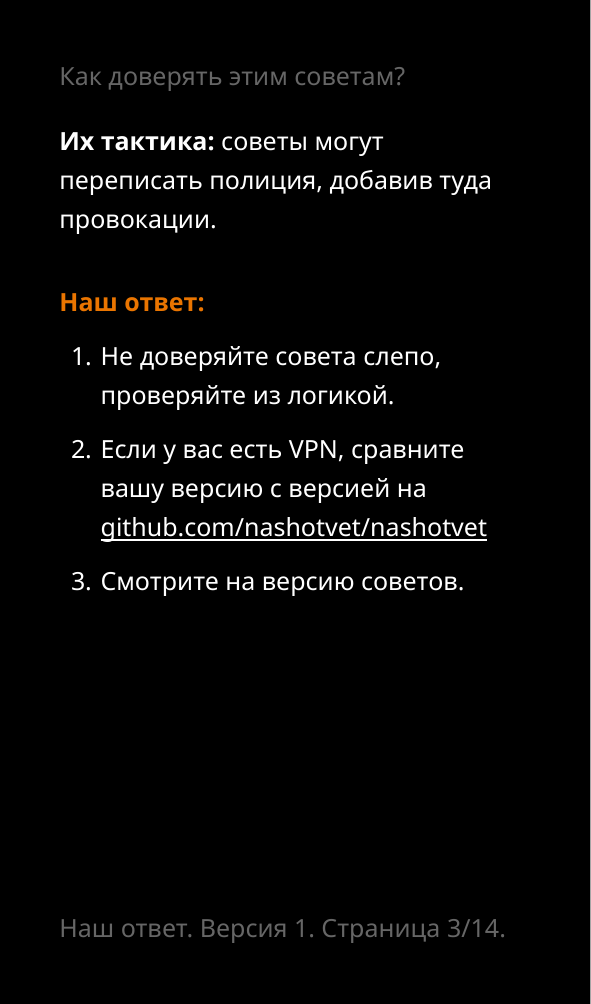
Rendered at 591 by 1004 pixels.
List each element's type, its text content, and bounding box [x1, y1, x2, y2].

list Не доверяйте совета слепо, проверяйте из логикой. [71, 339, 531, 412]
subtitle Как доверять этим советам? [59, 59, 531, 93]
list Если у вас есть VPN, сравните вашу версию с версией на github.com/nashotvet/nashotvet [71, 432, 531, 544]
list Смотрите на версию советов. [71, 564, 531, 598]
text Их тактика: советы могут переписать полиция, добавив туда провокации. [59, 123, 531, 236]
text Наш ответ: [59, 285, 531, 319]
